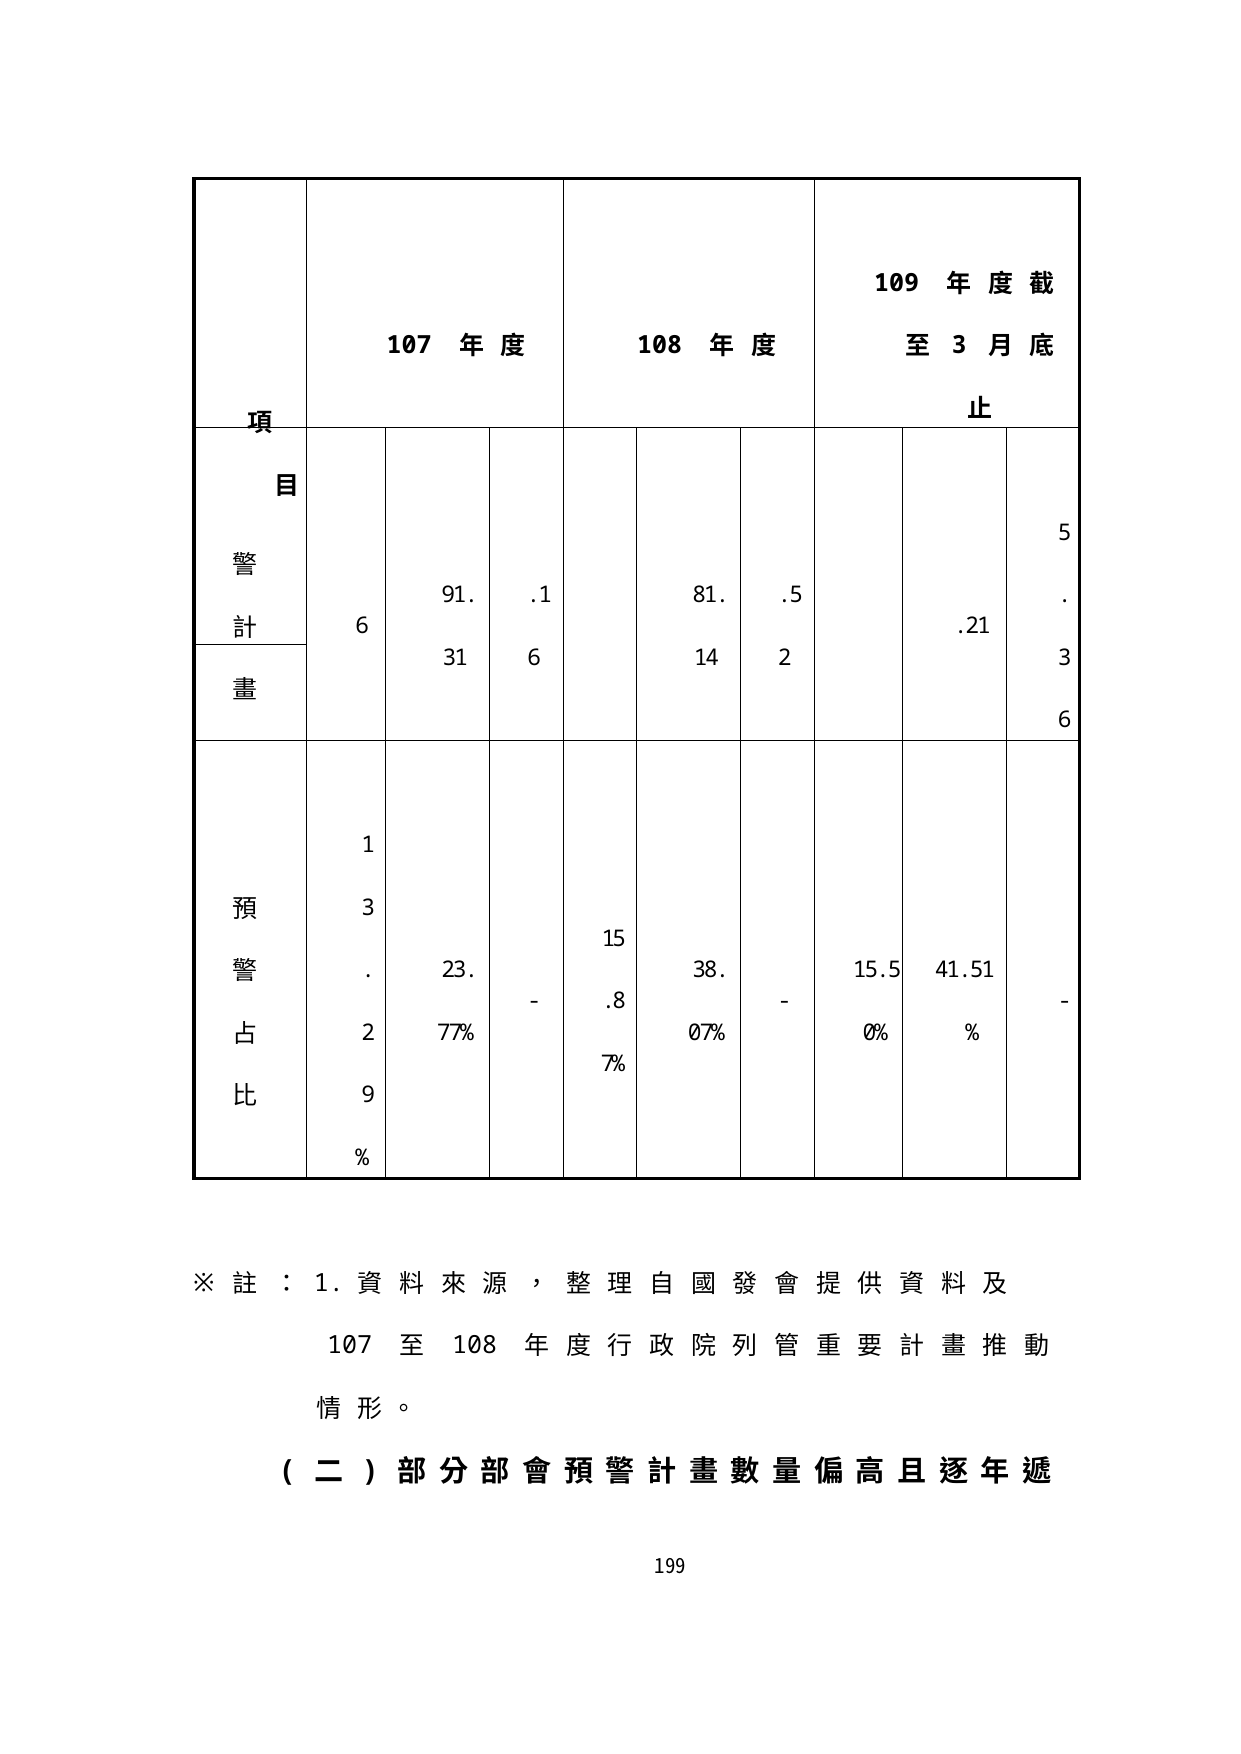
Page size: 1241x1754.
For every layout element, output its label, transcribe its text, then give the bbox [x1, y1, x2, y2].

table_cell - [1007, 741, 1078, 1177]
table_header 項目 [254, 413, 262, 425]
table_cell [564, 428, 636, 740]
table_cell .52 [741, 428, 814, 740]
text (二)部分部會預警計畫數量偏高且逐年遞 [241, 1427, 1058, 1490]
table_cell 15.87% [564, 741, 636, 1177]
table_cell 5.36 [1007, 428, 1078, 740]
table_cell 13.29% [307, 741, 385, 1177]
table_cell 6 [307, 428, 385, 740]
table_header 107年度 [307, 180, 563, 427]
text ※註：1.資料來源，整理自國發會提供資料及107至108年度行政院列管重要計畫推動情形。 [183, 1240, 1058, 1427]
table_header 109年度截至3月底止 [815, 180, 1078, 427]
table_cell 預警占比 [196, 741, 306, 1177]
table_cell .21 [903, 428, 1006, 740]
table_header 項目 [196, 180, 306, 427]
table_header 108年度 [564, 180, 814, 427]
table_cell 15.50% [815, 741, 902, 1177]
table_cell 38.07% [637, 741, 740, 1177]
table_cell - [490, 741, 563, 1177]
table_cell 預警計畫 [196, 645, 306, 740]
table_cell .16 [490, 428, 563, 740]
table_cell 41.51% [903, 741, 1006, 1177]
table_cell [815, 428, 902, 740]
table_cell 預警計畫 [196, 428, 306, 644]
table_cell 81.14 [637, 428, 740, 740]
table_cell 23.77% [386, 741, 489, 1177]
table_cell - [741, 741, 814, 1177]
table_cell 91.31 [386, 428, 489, 740]
